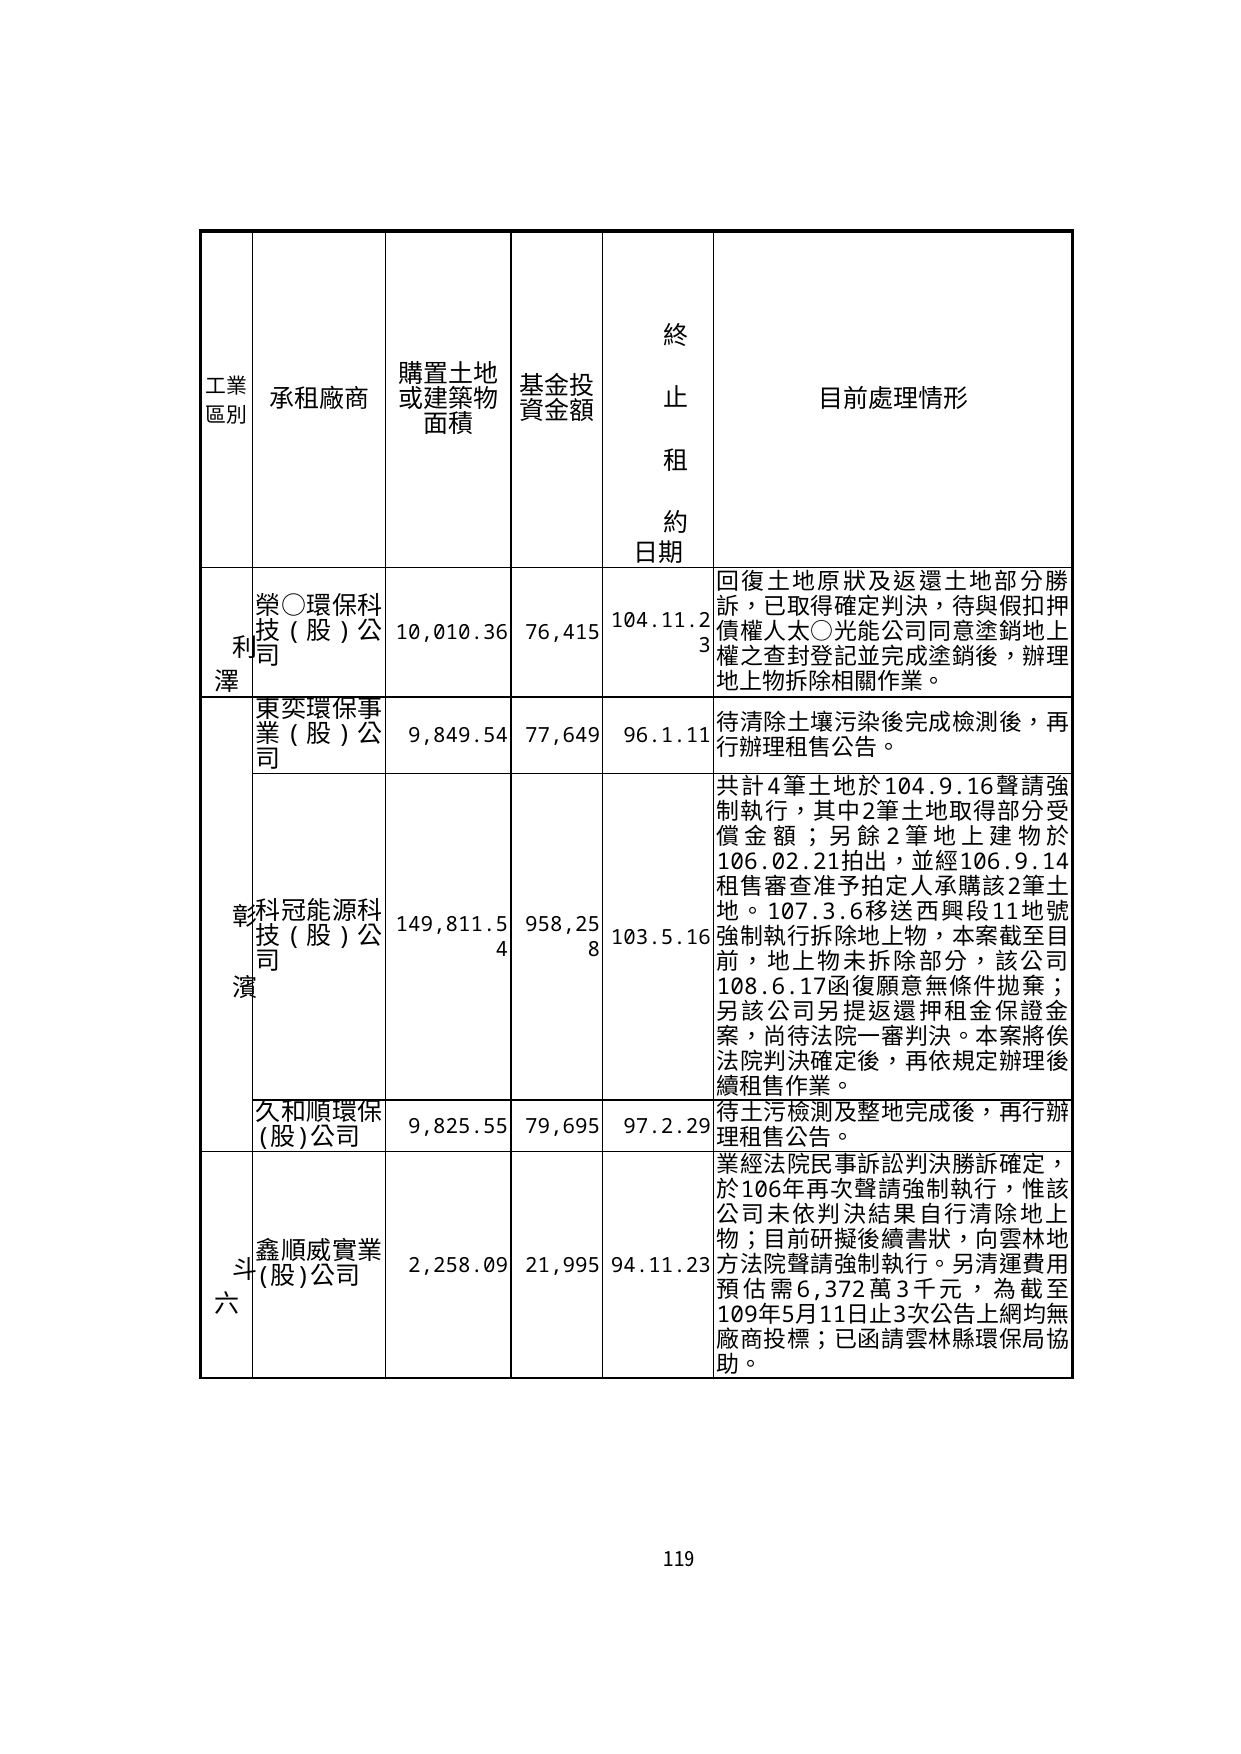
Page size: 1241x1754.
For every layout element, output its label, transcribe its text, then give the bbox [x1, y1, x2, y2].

table_cell 958,258 [512, 774, 602, 1099]
table_cell 久和順環保(股)公司 [253, 1101, 385, 1151]
table_cell 103.5.16 [603, 774, 713, 1099]
table_header 目前處理情形 [714, 233, 1071, 567]
table_cell 9,849.54 [386, 698, 510, 772]
table_header 基金投資金額 [512, 233, 602, 567]
table_cell 待清除土壤污染後完成檢測後，再行辦理租售公告。 [714, 698, 1071, 772]
table_cell 96.1.11 [603, 698, 713, 772]
table_cell 79,695 [512, 1101, 602, 1151]
table_cell 東奕環保事業(股)公司 [253, 698, 385, 772]
table_cell 76,415 [512, 568, 602, 696]
table_cell 利 澤 [202, 568, 252, 696]
table_cell 10,010.36 [386, 568, 510, 696]
table_cell 149,811.54 [386, 774, 510, 1099]
table_cell 2,258.09 [386, 1152, 510, 1377]
table_cell 77,649 [512, 698, 602, 772]
table_header 終止租約 日期 [603, 233, 713, 567]
table_cell 回復土地原狀及返還土地部分勝訴，已取得確定判決，待與假扣押債權人太○光能公司同意塗銷地上權之查封登記並完成塗銷後，辦理地上物拆除相關作業。 [714, 568, 1071, 696]
table_cell 業經法院民事訴訟判決勝訴確定，於106年再次聲請強制執行，惟該公司未依判決結果自行清除地上物；目前研擬後續書狀，向雲林地方法院聲請強制執行。另清運費用預估需6,372萬3千元，為截至109年5月11日止3次公告上網均無廠商投標；已函請雲林縣環保局協助。 [714, 1152, 1071, 1377]
table_cell 9,825.55 [386, 1101, 510, 1151]
table_cell 21,995 [512, 1152, 602, 1377]
table_cell 彰 濱 [202, 698, 252, 1151]
table_cell 94.11.23 [603, 1152, 713, 1377]
table_cell 104.11.23 [603, 568, 713, 696]
table_cell 科冠能源科技(股)公司 [253, 774, 385, 1099]
table_cell 97.2.29 [603, 1101, 713, 1151]
table_cell 鑫順威實業(股)公司 [253, 1152, 385, 1377]
table_header 購置土地或建築物面積 [386, 233, 510, 567]
table_header 工業區別 [202, 233, 252, 567]
table_cell 斗 六 [202, 1152, 252, 1377]
table_cell 榮○環保科技(股)公司 [253, 568, 385, 696]
table_cell 待土污檢測及整地完成後，再行辦理租售公告。 [714, 1101, 1071, 1151]
table_header 承租廠商 [253, 233, 385, 567]
table_cell 共計4筆土地於104.9.16聲請強制執行，其中2筆土地取得部分受償金額；另餘2筆地上建物於106.02.21拍出，並經106.9.14租售審查准予拍定人承購該2筆土地。107.3.6移送西興段11地號強制執行拆除地上物，本案截至目前，地上物未拆除部分，該公司108.6.17函復願意無條件拋棄；另該公司另提返還押租金保證金案，尚待法院一審判決。本案將俟法院判決確定後，再依規定辦理後續租售作業。 [714, 774, 1071, 1099]
